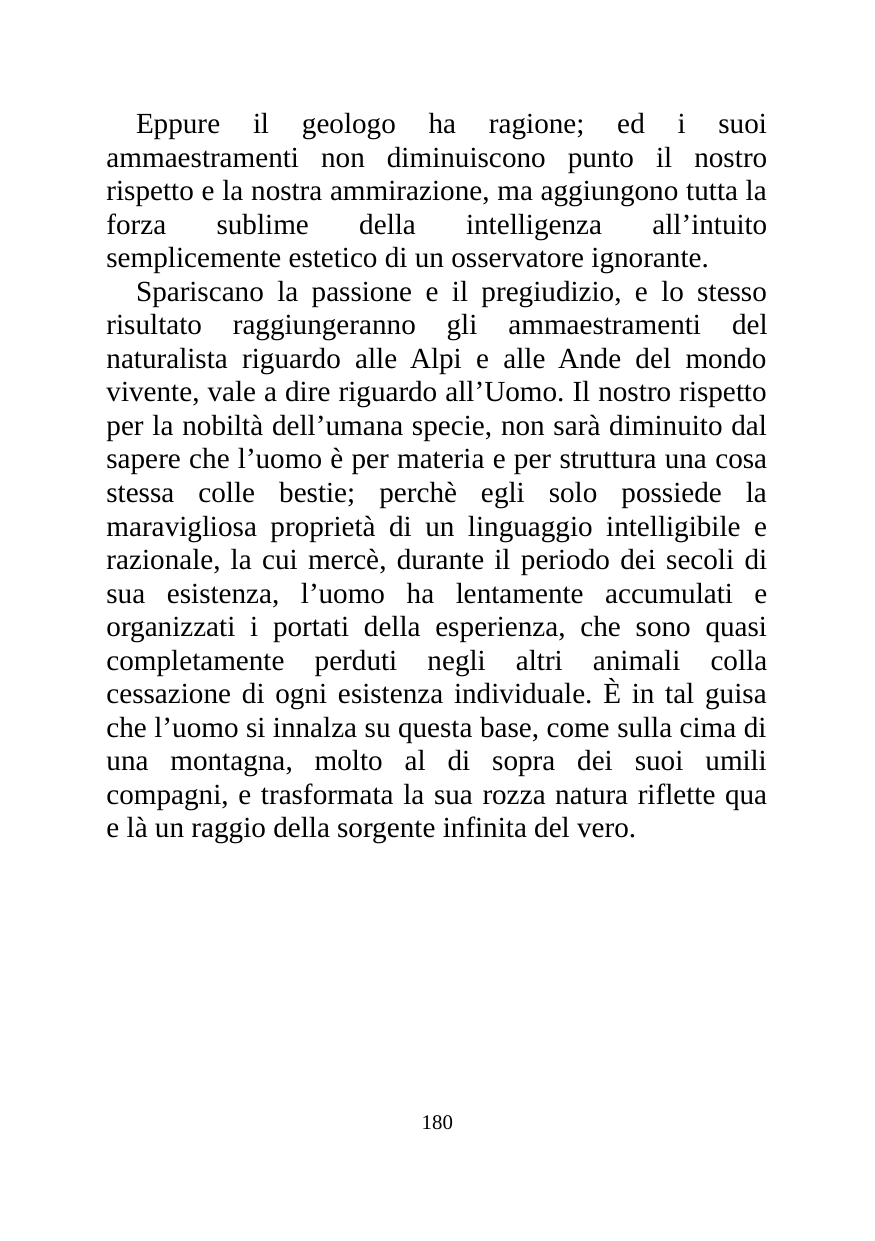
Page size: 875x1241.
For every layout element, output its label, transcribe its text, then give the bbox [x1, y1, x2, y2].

text Eppure il geologo ha ragione; ed i suoi ammaestramenti non diminuiscono punto il nostro rispetto e la nostra ammirazione, ma aggiungono tutta la forza sublime della intelligenza all’intuito semplicemente estetico di un osservatore ignorante. [106, 106, 768, 274]
text Spariscano la passione e il pregiudizio, e lo stesso risultato raggiungeranno gli ammaestramenti del naturalista riguardo alle Alpi e alle Ande del mondo vivente, vale a dire riguardo all’Uomo. Il nostro rispetto per la nobiltà dell’umana specie, non sarà diminuito dal sapere che l’uomo è per materia e per struttura una cosa stessa colle bestie; perchè egli solo possiede la maravigliosa proprietà di un linguaggio intelligibile e razionale, la cui mercè, durante il periodo dei secoli di sua esistenza, l’uomo ha lentamente accumulati e organizzati i portati della esperienza, che sono quasi completamente perduti negli altri animali colla cessazione di ogni esistenza individuale. È in tal guisa che l’uomo si innalza su questa base, come sulla cima di una montagna, molto al di sopra dei suoi umili compagni, e trasformata la sua rozza natura riflette qua e là un raggio della sorgente infinita del vero. [106, 274, 768, 844]
